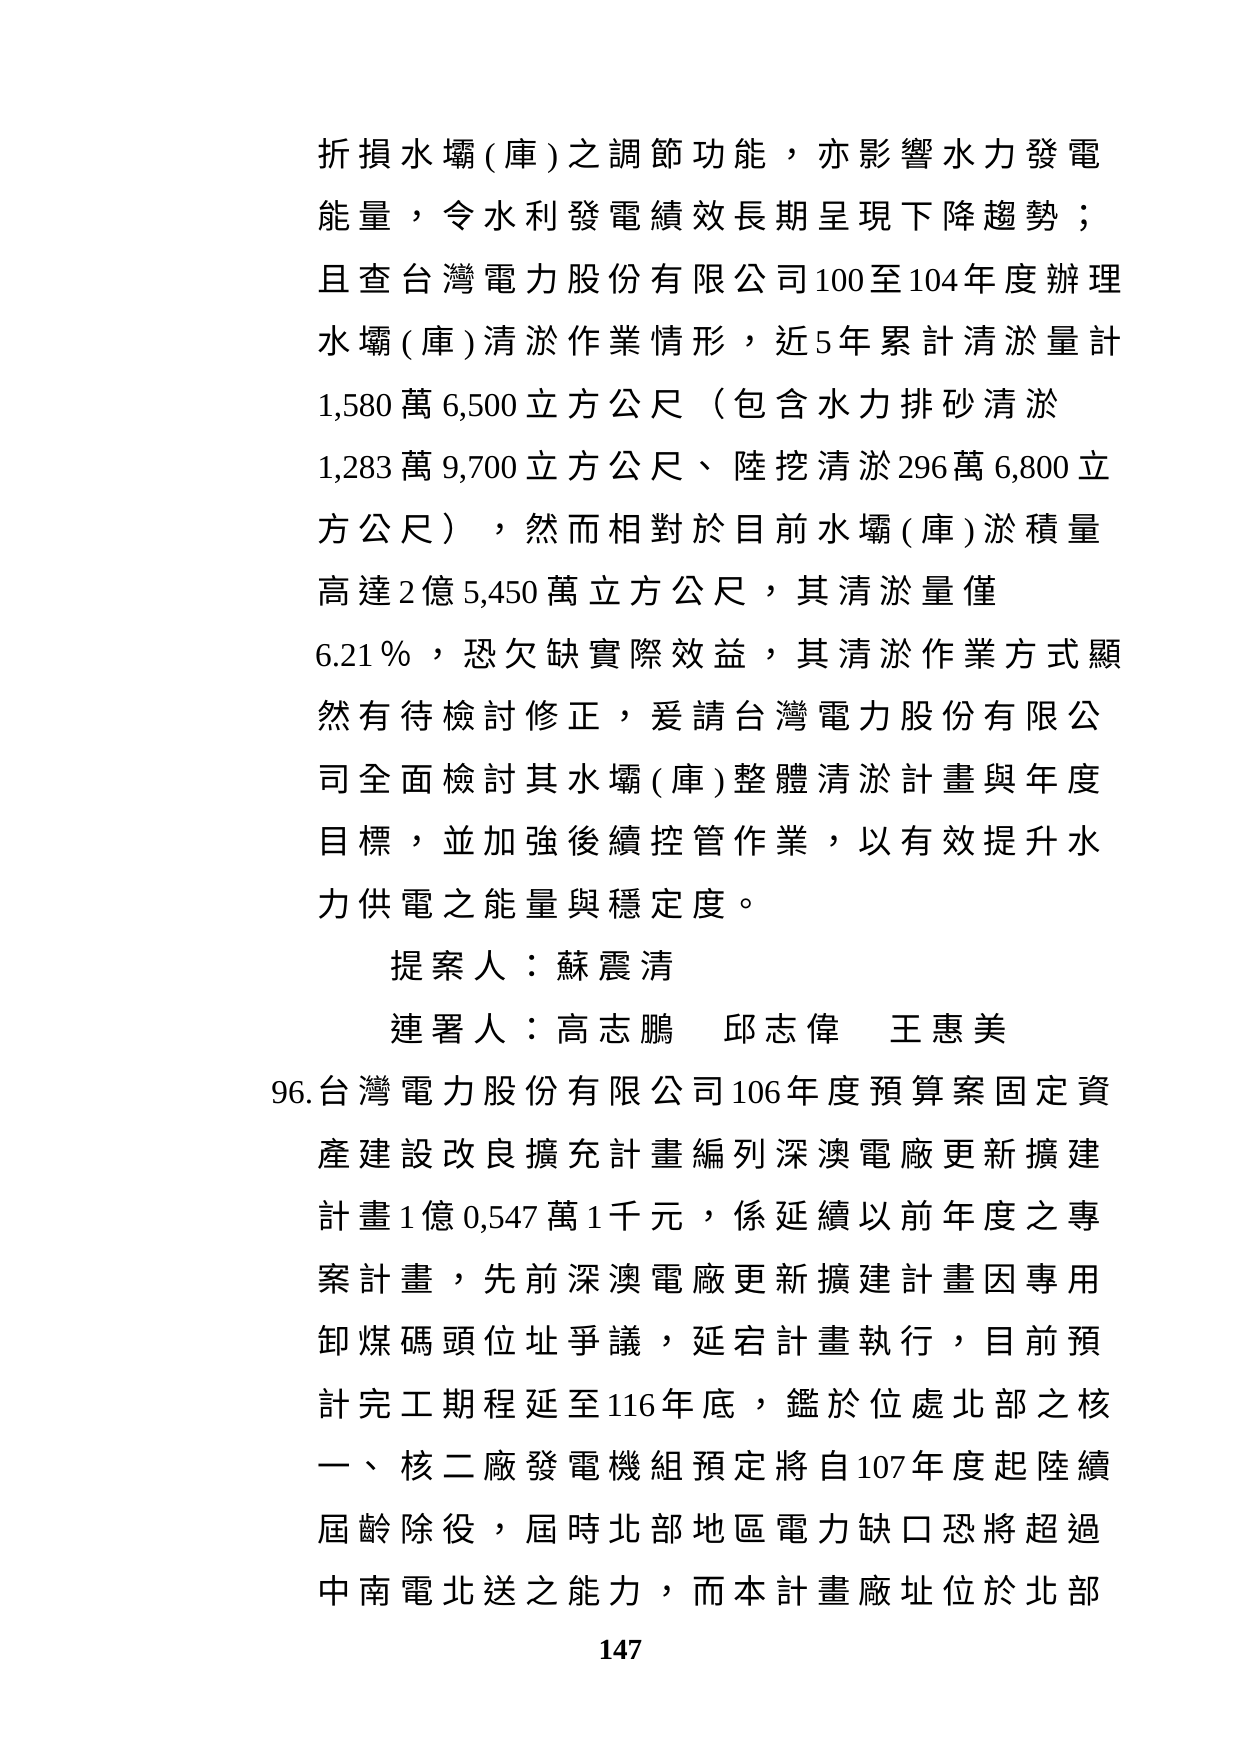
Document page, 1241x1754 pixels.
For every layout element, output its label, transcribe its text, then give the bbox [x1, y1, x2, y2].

list 台灣電力股份有限公司106年度預算案固定資產建設改良擴充計畫編列深澳電廠更新擴建計畫1億0,547萬1千元，係延續以前年度之專案計畫，先前深澳電廠更新擴建計畫因專用卸煤碼頭位址爭議，延宕計畫執行，目前預計完工期程延至116年底，鑑於位處北部之核一、核二廠發電機組預定將自107年度起陸續屆齡除役，屆時北部地區電力缺口恐將超過中南電北送之能力，而本計畫廠址位於北部 [267, 1048, 1136, 1610]
list 折損水壩(庫)之調節功能，亦影響水力發電能量，令水利發電績效長期呈現下降趨勢；且查台灣電力股份有限公司100至104年度辦理水壩(庫)清淤作業情形，近5年累計清淤量計1,580萬6,500立方公尺（包含水力排砂清淤1,283萬9,700立方公尺、陸挖清淤296萬6,800立方公尺），然而相對於目前水壩(庫)淤積量高達2億5,450萬立方公尺，其清淤量僅6.21％，恐欠缺實際效益，其清淤作業方式顯然有待檢討修正，爰請台灣電力股份有限公司全面檢討其水壩(庫)整體清淤計畫與年度目標，並加強後續控管作業，以有效提升水力供電之能量與穩定度。 [267, 110, 1136, 923]
text 提案人：蘇震清 [381, 923, 1136, 985]
text 連署人：高志鵬 邱志偉 王惠美 [381, 985, 1136, 1048]
